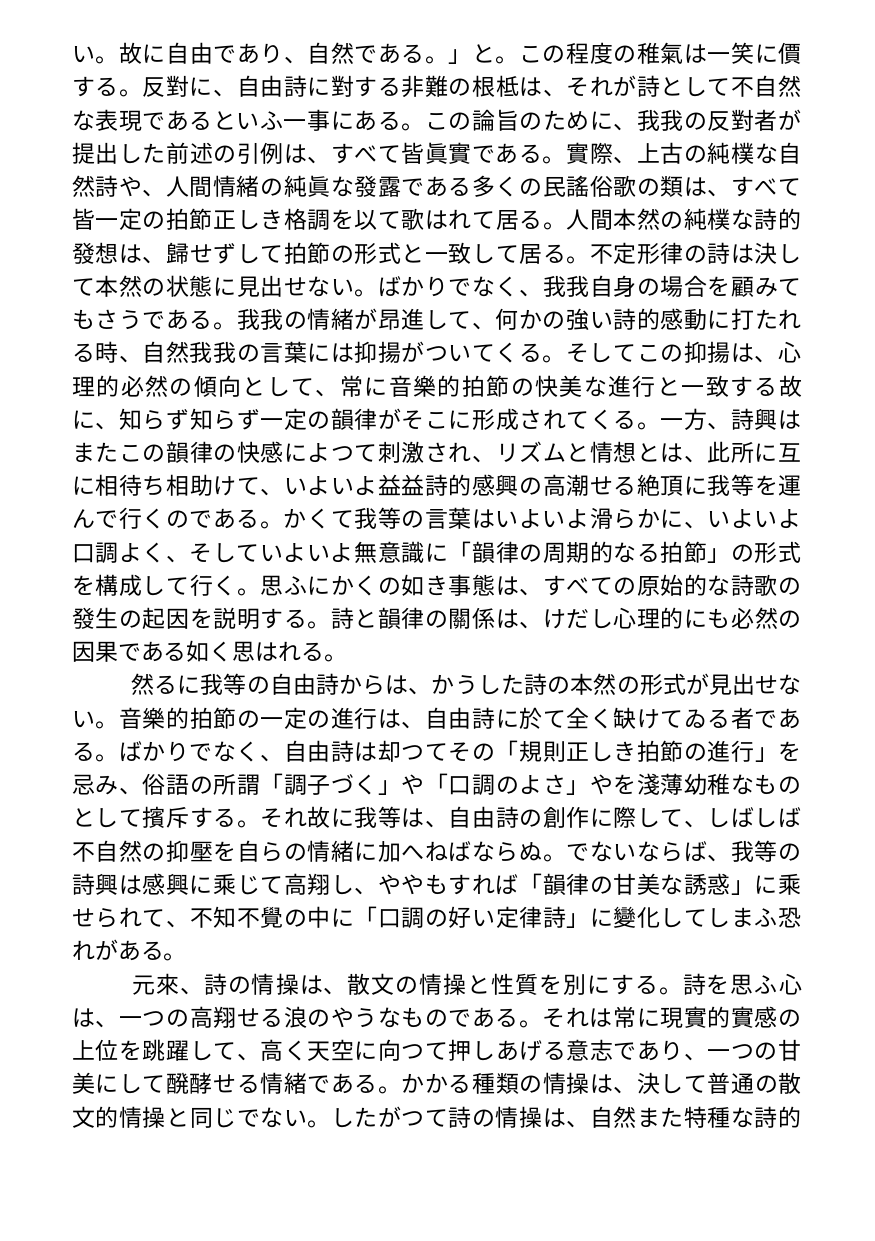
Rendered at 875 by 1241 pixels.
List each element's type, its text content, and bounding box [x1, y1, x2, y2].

text い。故に自由であり、自然である。」と。この程度の稚氣は一笑に價する。反對に、自由詩に對する非難の根柢は、それが詩として不自然な表現であるといふ一事にある。この論旨のために、我我の反對者が提出した前述の引例は、すべて皆眞實である。實際、上古の純樸な自然詩や、人間情緒の純眞な發露である多くの民謠俗歌の類は、すべて皆一定の拍節正しき格調を以て歌はれて居る。人間本然の純樸な詩的發想は、歸せずして拍節の形式と一致して居る。不定形律の詩は決して本然の状態に見出せない。ばかりでなく、我我自身の場合を顧みてもさうである。我我の情緒が昂進して、何かの強い詩的感動に打たれる時、自然我我の言葉には抑揚がついてくる。そしてこの抑揚は、心理的必然の傾向として、常に音樂的拍節の快美な進行と一致する故に、知らず知らず一定の韻律がそこに形成されてくる。一方、詩興はまたこの韻律の快感によつて刺激され、リズムと情想とは、此所に互に相待ち相助けて、いよいよ益益詩的感興の高潮せる絶頂に我等を運んで行くのである。かくて我等の言葉はいよいよ滑らかに、いよいよ口調よく、そしていよいよ無意識に「韻律の周期的なる拍節」の形式を構成して行く。思ふにかくの如き事態は、すべての原始的な詩歌の發生の起因を説明する。詩と韻律の關係は、けだし心理的にも必然の因果である如く思はれる。 [72, 36, 802, 667]
text 元來、詩の情操は、散文の情操と性質を別にする。詩を思ふ心は、一つの高翔せる浪のやうなものである。それは常に現實的實感の上位を跳躍して、高く天空に向つて押しあげる意志であり、一つの甘美にして醗酵せる情緒である。かかる種類の情操は、決して普通の散文的情操と同じでない。したがつて詩の情操は、自然また特種な詩的 [72, 966, 802, 1133]
text 然るに我等の自由詩からは、かうした詩の本然の形式が見出せない。音樂的拍節の一定の進行は、自由詩に於て全く缺けてゐる者である。ばかりでなく、自由詩は却つてその「規則正しき拍節の進行」を忌み、俗語の所謂「調子づく」や「口調のよさ」やを淺薄幼稚なものとして擯斥する。それ故に我等は、自由詩の創作に際して、しばしば不自然の抑壓を自らの情緒に加へねばならぬ。でないならば、我等の詩興は感興に乘じて高翔し、ややもすれば「韻律の甘美な誘惑」に乘せられて、不知不覺の中に「口調の好い定律詩」に變化してしまふ恐れがある。 [72, 667, 802, 966]
